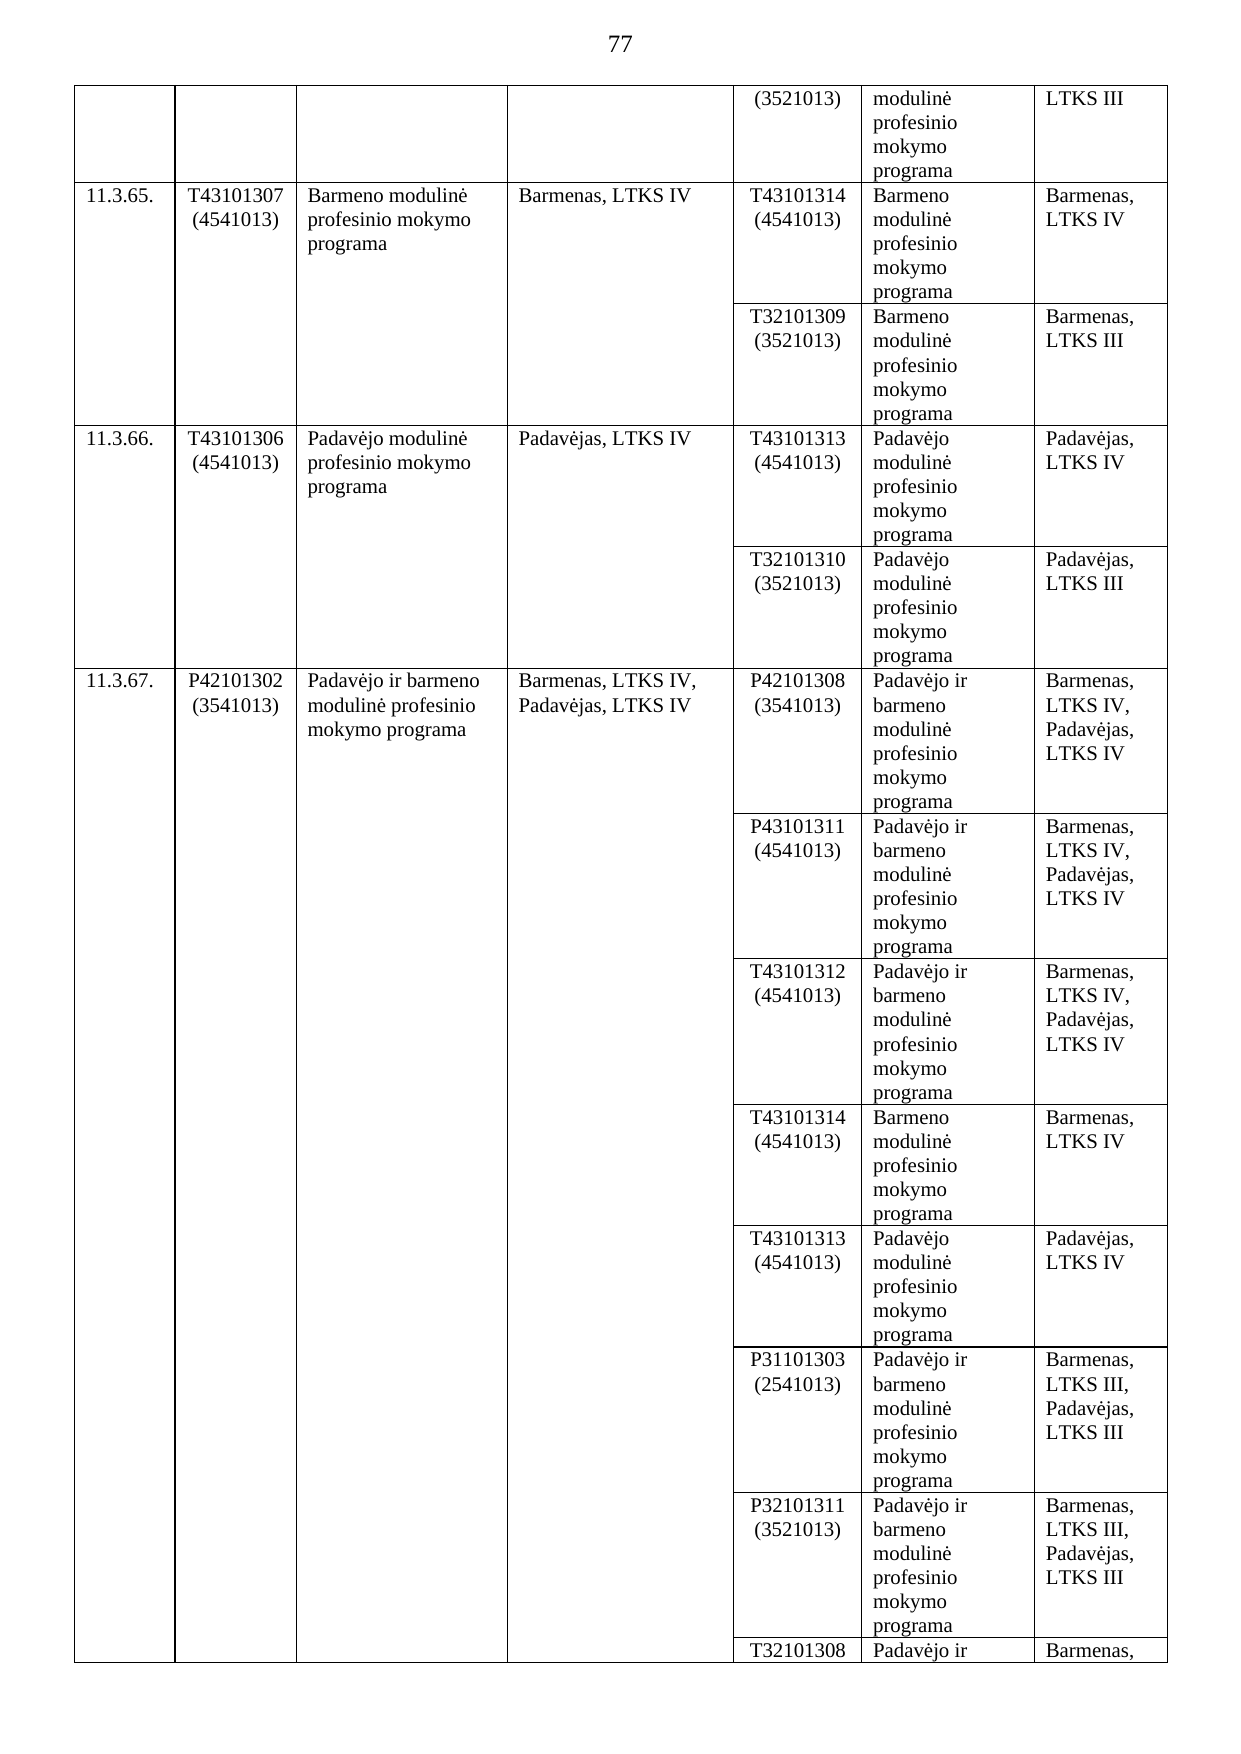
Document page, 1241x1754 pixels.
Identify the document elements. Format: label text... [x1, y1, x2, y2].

table_cell Padavėjo modulinė profesinio mokymo programa [862, 547, 1034, 667]
table_cell Barmenas, LTKS III, Padavėjas, LTKS III [1035, 1493, 1167, 1637]
table_cell Padavėjo ir [862, 1638, 1034, 1662]
table_cell T43101314 (4541013) [734, 183, 861, 303]
table_cell modulinė profesinio mokymo programa [862, 86, 1034, 182]
table_cell Padavėjo ir barmeno modulinė profesinio mokymo programa [862, 959, 1034, 1104]
table_cell T43101313 (4541013) [734, 426, 861, 546]
table_cell P42101302 (3541013) [176, 669, 296, 1662]
table_cell P32101311 (3521013) [734, 1493, 861, 1637]
table_cell [75, 86, 174, 182]
table_cell Padavėjo ir barmeno modulinė profesinio mokymo programa [862, 814, 1034, 958]
table_cell Barmeno modulinė profesinio mokymo programa [862, 183, 1034, 303]
table_cell Padavėjo ir barmeno modulinė profesinio mokymo programa [862, 669, 1034, 813]
table_cell Padavėjo ir barmeno modulinė profesinio mokymo programa [297, 669, 507, 1662]
table_cell Barmeno modulinė profesinio mokymo programa [297, 183, 507, 425]
table_cell T43101306 (4541013) [176, 426, 296, 667]
table_cell LTKS III [1035, 86, 1167, 182]
table_cell Barmenas, LTKS IV, Padavėjas, LTKS IV [508, 669, 733, 1662]
table_cell [176, 86, 296, 182]
table_cell [297, 86, 507, 182]
table_cell Padavėjas, LTKS III [1035, 547, 1167, 667]
table_cell T43101314 (4541013) [734, 1105, 861, 1225]
table_cell Padavėjo modulinė profesinio mokymo programa [862, 1226, 1034, 1346]
table_cell Barmenas, LTKS IV [1035, 183, 1167, 303]
table_cell (3521013) [734, 86, 861, 182]
table_cell 11.3.67. [75, 669, 174, 1662]
table_cell Barmenas, LTKS IV [508, 183, 733, 425]
table_cell Padavėjas, LTKS IV [1035, 426, 1167, 546]
table_cell Barmenas, LTKS IV, Padavėjas, LTKS IV [1035, 814, 1167, 958]
table_cell Padavėjo modulinė profesinio mokymo programa [297, 426, 507, 667]
table_cell [508, 86, 733, 182]
table_cell Padavėjo ir barmeno modulinė profesinio mokymo programa [862, 1493, 1034, 1637]
table_cell Padavėjo modulinė profesinio mokymo programa [862, 426, 1034, 546]
table_cell Barmenas, LTKS IV, Padavėjas, LTKS IV [1035, 669, 1167, 813]
table_cell Barmeno modulinė profesinio mokymo programa [862, 1105, 1034, 1225]
table_cell T32101308 [734, 1638, 861, 1662]
table_cell Padavėjas, LTKS IV [508, 426, 733, 667]
table_cell T32101309 (3521013) [734, 304, 861, 425]
table_cell Barmenas, LTKS III [1035, 304, 1167, 425]
table_cell P31101303 (2541013) [734, 1348, 861, 1492]
table_cell T32101310 (3521013) [734, 547, 861, 667]
table_cell T43101312 (4541013) [734, 959, 861, 1104]
table_cell T43101307 (4541013) [176, 183, 296, 425]
table_cell Barmenas, LTKS IV [1035, 1105, 1167, 1225]
table_cell Barmenas, [1035, 1638, 1167, 1662]
table_cell P43101311 (4541013) [734, 814, 861, 958]
table_cell P42101308 (3541013) [734, 669, 861, 813]
table_cell Padavėjo ir barmeno modulinė profesinio mokymo programa [862, 1348, 1034, 1492]
table_cell Barmeno modulinė profesinio mokymo programa [862, 304, 1034, 425]
table_cell 11.3.65. [75, 183, 174, 425]
table_cell Barmenas, LTKS III, Padavėjas, LTKS III [1035, 1348, 1167, 1492]
table_cell Barmenas, LTKS IV, Padavėjas, LTKS IV [1035, 959, 1167, 1104]
table_cell T43101313 (4541013) [734, 1226, 861, 1346]
table_cell Padavėjas, LTKS IV [1035, 1226, 1167, 1346]
table_cell 11.3.66. [75, 426, 174, 667]
